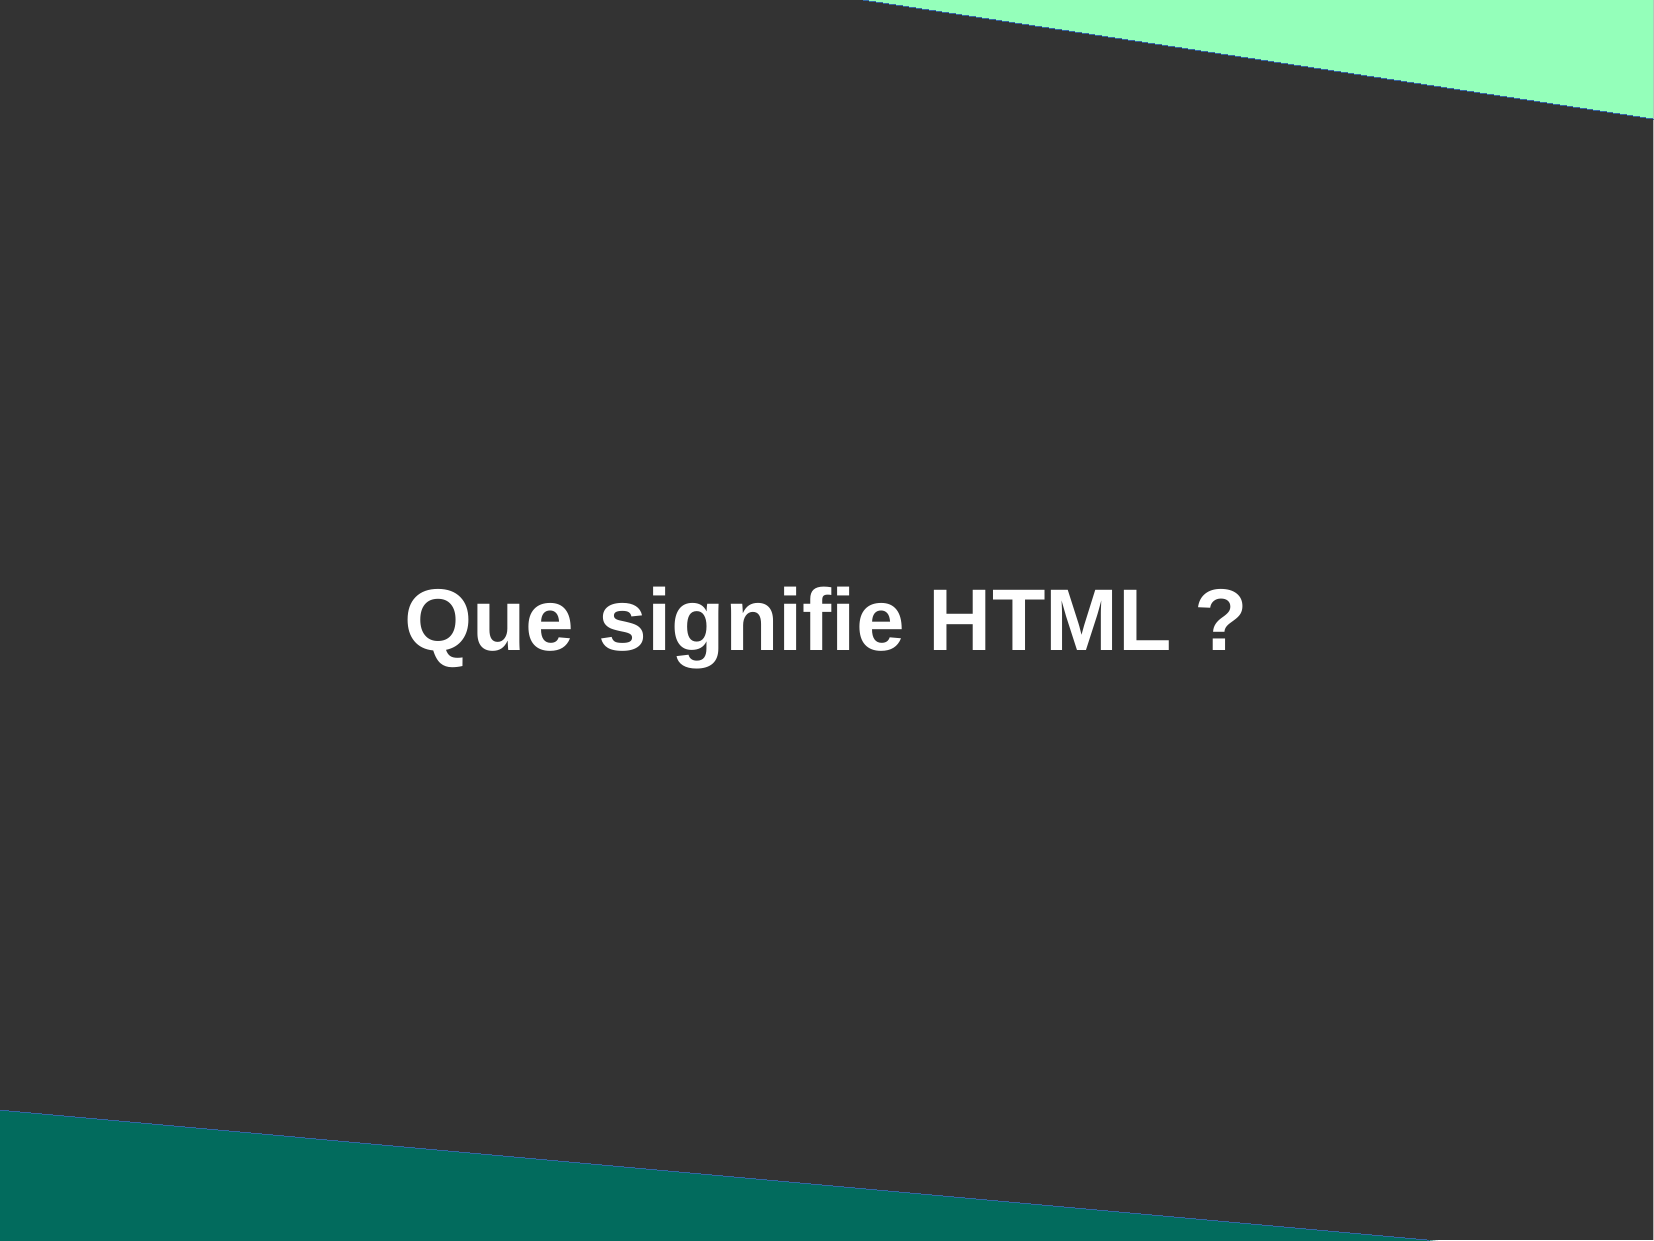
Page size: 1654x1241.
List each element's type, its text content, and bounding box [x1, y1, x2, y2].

text_box [863, 0, 1654, 120]
title Que signifie HTML ? [31, 571, 1622, 702]
